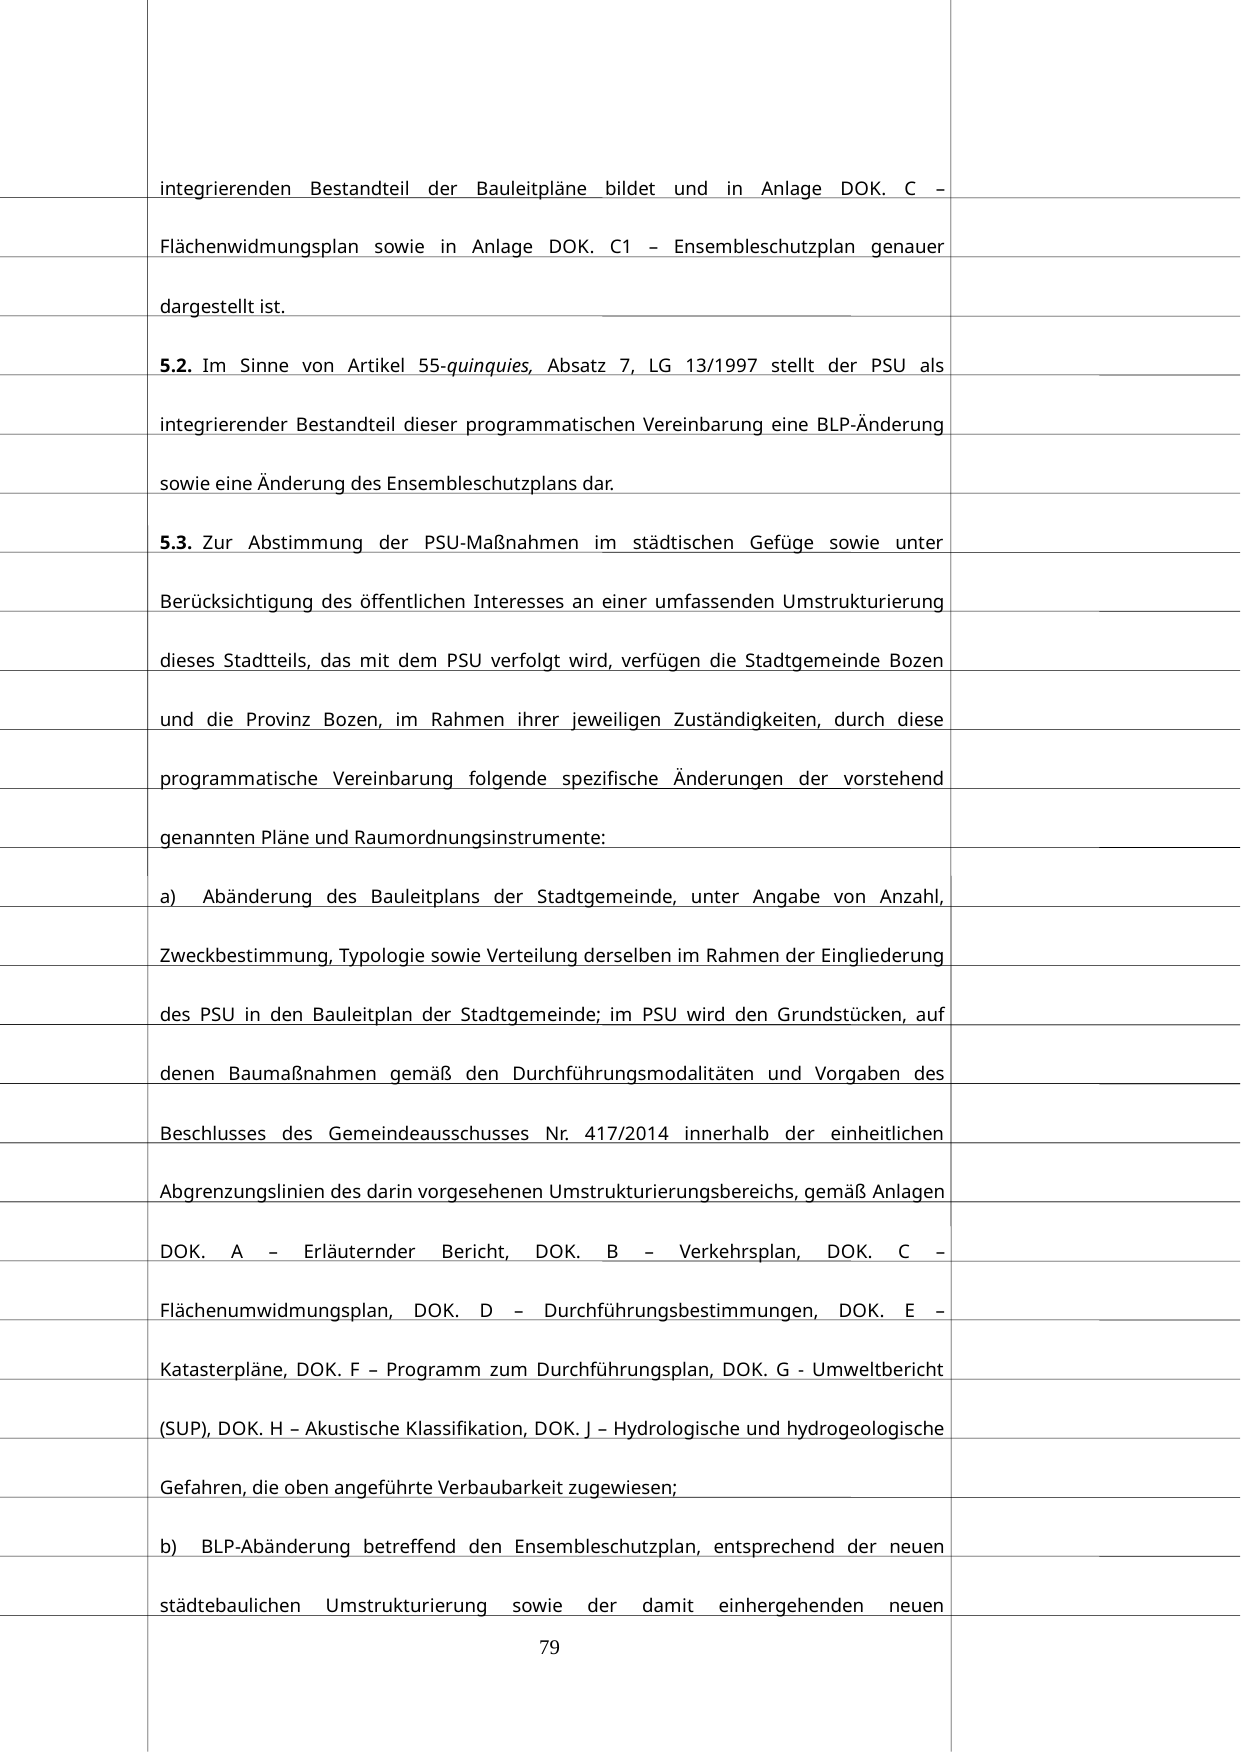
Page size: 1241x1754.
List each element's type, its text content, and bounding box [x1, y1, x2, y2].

text Katasterpläne, DOK. F – Programm zum Durchführungsplan, DOK. G - Umweltbericht [159, 1321, 945, 1378]
text integrierenden Bestandteil der Bauleitpläne bildet und in Anlage DOK. C – [159, 148, 945, 197]
text Gefahren, die oben angeführte Verbaubarkeit zugewiesen; [159, 1439, 945, 1497]
text städtebaulichen Umstrukturierung sowie der damit einhergehenden neuen [159, 1557, 945, 1615]
text dargestellt ist. [159, 258, 945, 315]
text Zweckbestimmung, Typologie sowie Verteilung derselben im Rahmen der Eingliederung [159, 907, 945, 965]
text Beschlusses des Gemeindeausschusses Nr. 417/2014 innerhalb der einheitlichen [159, 1084, 945, 1142]
text genannten Pläne und Raumordnungsinstrumente: [159, 789, 945, 847]
text Flächenwidmungsplan sowie in Anlage DOK. C1 – Ensembleschutzplan genauer [159, 198, 945, 256]
text [159, 1616, 945, 1624]
text Berücksichtigung des öffentlichen Interesses an einer umfassenden Umstrukturierung [159, 553, 945, 610]
text (SUP), DOK. H – Akustische Klassifikation, DOK. J – Hydrologische und hydrogeologische [159, 1380, 945, 1437]
text integrierender Bestandteil dieser programmatischen Vereinbarung eine BLP-Änderung [159, 376, 945, 433]
text DOK. A – Erläuternder Bericht, DOK. B – Verkehrsplan, DOK. C – [159, 1203, 945, 1260]
text b) BLP-Abänderung betreffend den Ensembleschutzplan, entsprechend der neuen [159, 1506, 945, 1555]
text und die Provinz Bozen, im Rahmen ihrer jeweiligen Zuständigkeiten, durch diese [159, 671, 945, 729]
text des PSU in den Bauleitplan der Stadtgemeinde; im PSU wird den Grundstücken, auf [159, 966, 945, 1024]
text Abgrenzungslinien des darin vorgesehenen Umstrukturierungsbereichs, gemäß Anlagen [159, 1144, 945, 1201]
text Flächenumwidmungsplan, DOK. D – Durchführungsbestimmungen, DOK. E – [159, 1262, 945, 1319]
text 5.2. Im Sinne von Artikel 55-quinquies, Absatz 7, LG 13/1997 stellt der PSU als [159, 325, 945, 374]
text 5.3. Zur Abstimmung der PSU-Maßnahmen im städtischen Gefüge sowie unter [159, 502, 945, 552]
text sowie eine Änderung des Ensembleschutzplans dar. [159, 435, 945, 492]
text dieses Stadtteils, das mit dem PSU verfolgt wird, verfügen die Stadtgemeinde Bozen [159, 612, 945, 670]
text programmatische Vereinbarung folgende spezifische Änderungen der vorstehend [159, 730, 945, 788]
text a) Abänderung des Bauleitplans der Stadtgemeinde, unter Angabe von Anzahl, [159, 856, 945, 906]
text [159, 494, 945, 502]
text denen Baumaßnahmen gemäß den Durchführungsmodalitäten und Vorgaben des [159, 1025, 945, 1083]
